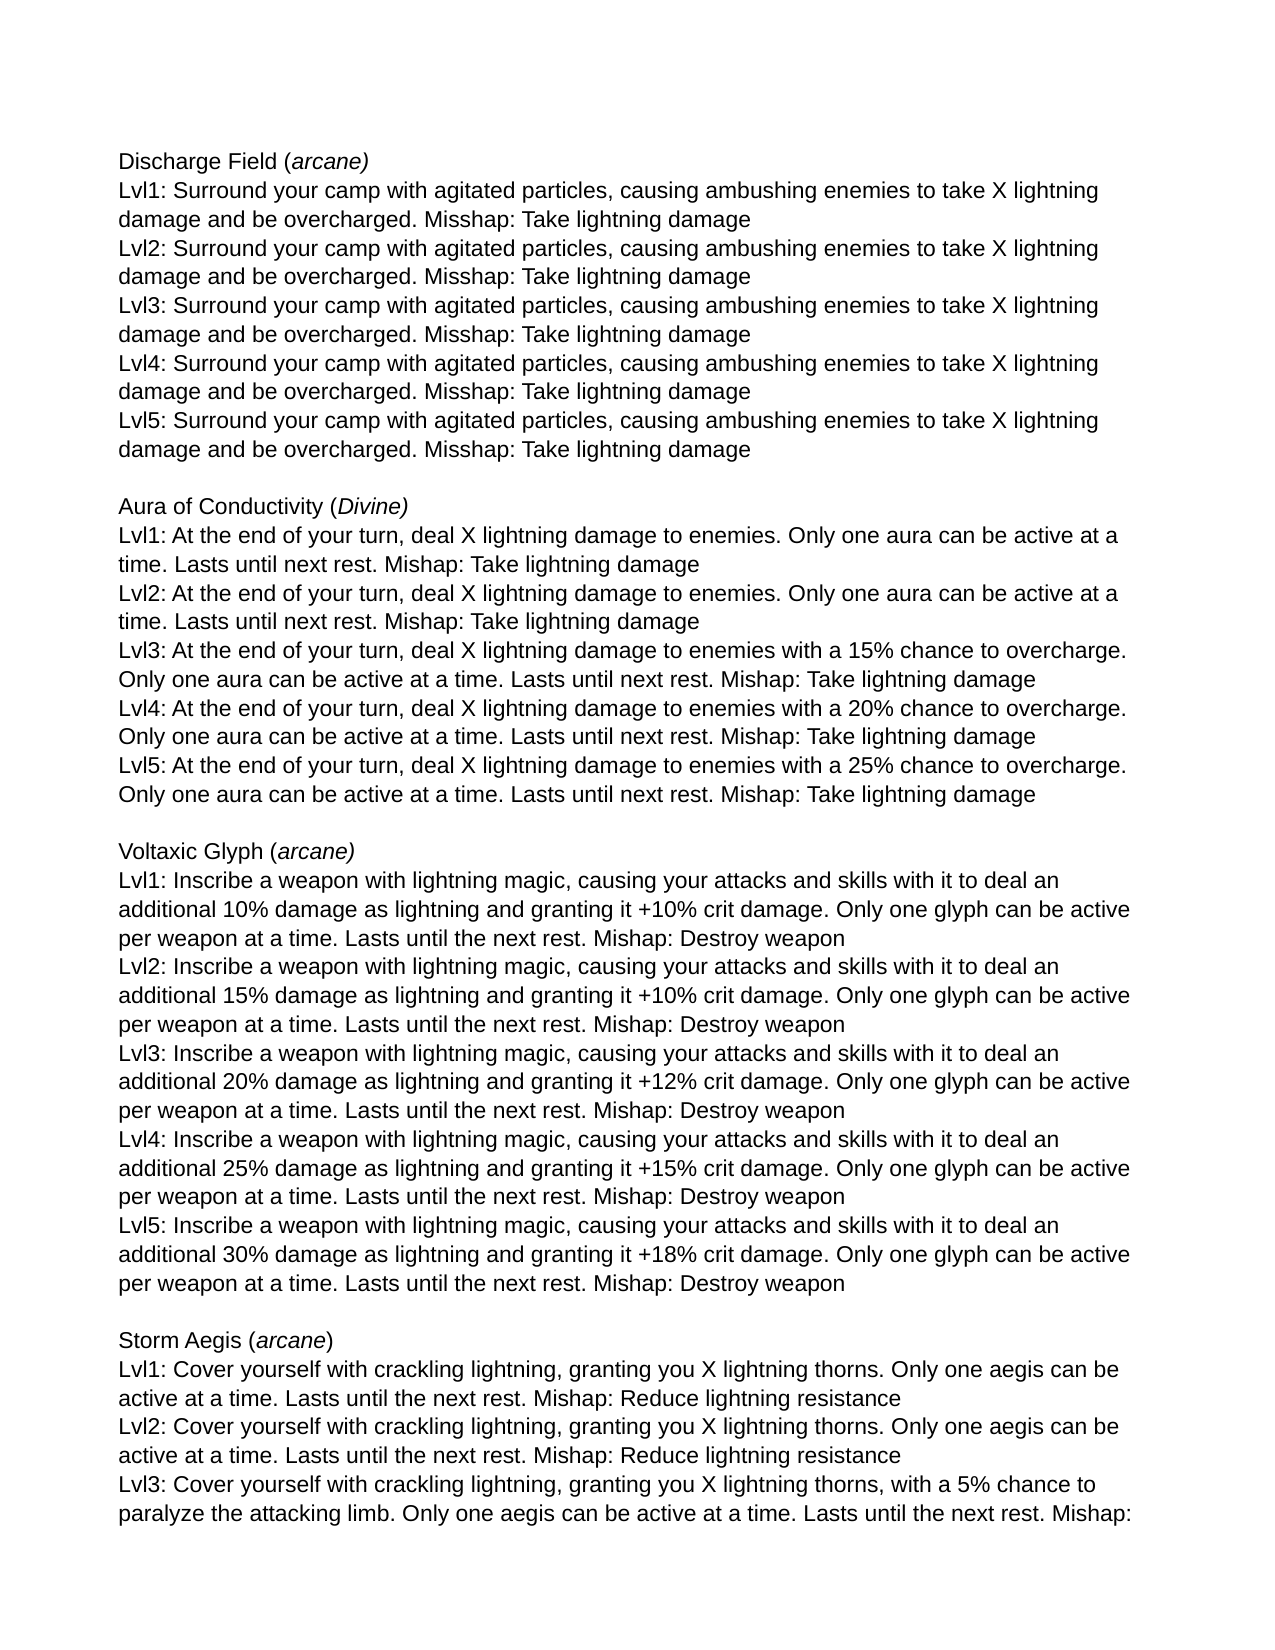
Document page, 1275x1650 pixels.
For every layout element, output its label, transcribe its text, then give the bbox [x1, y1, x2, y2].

text Lvl2: Cover yourself with crackling lightning, granting you X lightning thorns. Only one aegis can be active at a time. Lasts until the next rest. Mishap: Reduce lightning resistance [118, 1412, 1157, 1469]
text Voltaxic Glyph (arcane) Lvl1: Inscribe a weapon with lightning magic, causing your attacks and skills with it to deal an additional 10% damage as lightning and granting it +10% crit damage. Only one glyph can be active per weapon at a time. Lasts until the next rest. Mishap: Destroy weapon Lvl2: Inscribe a weapon with lightning magic, causing your attacks and skills with it to deal an additional 15% damage as lightning and granting it +10% crit damage. Only one glyph can be active per weapon at a time. Lasts until the next rest. Mishap: Destroy weapon Lvl3: Inscribe a weapon with lightning magic, causing your attacks and skills with it to deal an additional 20% damage as lightning and granting it +12% crit damage. Only one glyph can be active per weapon at a time. Lasts until the next rest. Mishap: Destroy weapon Lvl4: Inscribe a weapon with lightning magic, causing your attacks and skills with it to deal an additional 25% damage as lightning and granting it +15% crit damage. Only one glyph can be active per weapon at a time. Lasts until the next rest. Mishap: Destroy weapon [118, 837, 1157, 1211]
text Lvl2: At the end of your turn, deal X lightning damage to enemies. Only one aura can be active at a time. Lasts until next rest. Mishap: Take lightning damage [118, 578, 1157, 636]
text Lvl3: At the end of your turn, deal X lightning damage to enemies with a 15% chance to overcharge. Only one aura can be active at a time. Lasts until next rest. Mishap: Take lightning damage Lvl4: At the end of your turn, deal X lightning damage to enemies with a 20% chance to overcharge. Only one aura can be active at a time. Lasts until next rest. Mishap: Take lightning damage Lvl5: At the end of your turn, deal X lightning damage to enemies with a 25% chance to overcharge. Only one aura can be active at a time. Lasts until next rest. Mishap: Take lightning damage [118, 636, 1157, 808]
text Lvl3: Cover yourself with crackling lightning, granting you X lightning thorns, with a 5% chance to paralyze the attacking limb. Only one aegis can be active at a time. Lasts until the next rest. Mishap: [118, 1469, 1157, 1527]
text Aura of Conductivity (Divine) Lvl1: At the end of your turn, deal X lightning damage to enemies. Only one aura can be active at a time. Lasts until next rest. Mishap: Take lightning damage [118, 492, 1157, 578]
text Lvl5: Inscribe a weapon with lightning magic, causing your attacks and skills with it to deal an additional 30% damage as lightning and granting it +18% crit damage. Only one glyph can be active per weapon at a time. Lasts until the next rest. Mishap: Destroy weapon [118, 1211, 1157, 1297]
text Storm Aegis (arcane) [118, 1326, 1157, 1354]
text Lvl1: Cover yourself with crackling lightning, granting you X lightning thorns. Only one aegis can be active at a time. Lasts until the next rest. Mishap: Reduce lightning resistance [118, 1354, 1157, 1412]
text Discharge Field (arcane) Lvl1: Surround your camp with agitated particles, causing ambushing enemies to take X lightning damage and be overcharged. Misshap: Take lightning damage Lvl2: Surround your camp with agitated particles, causing ambushing enemies to take X lightning damage and be overcharged. Misshap: Take lightning damage Lvl3: Surround your camp with agitated particles, causing ambushing enemies to take X lightning damage and be overcharged. Misshap: Take lightning damage Lvl4: Surround your camp with agitated particles, causing ambushing enemies to take X lightning damage and be overcharged. Misshap: Take lightning damage Lvl5: Surround your camp with agitated particles, causing ambushing enemies to take X lightning damage and be overcharged. Misshap: Take lightning damage [118, 118, 1157, 492]
